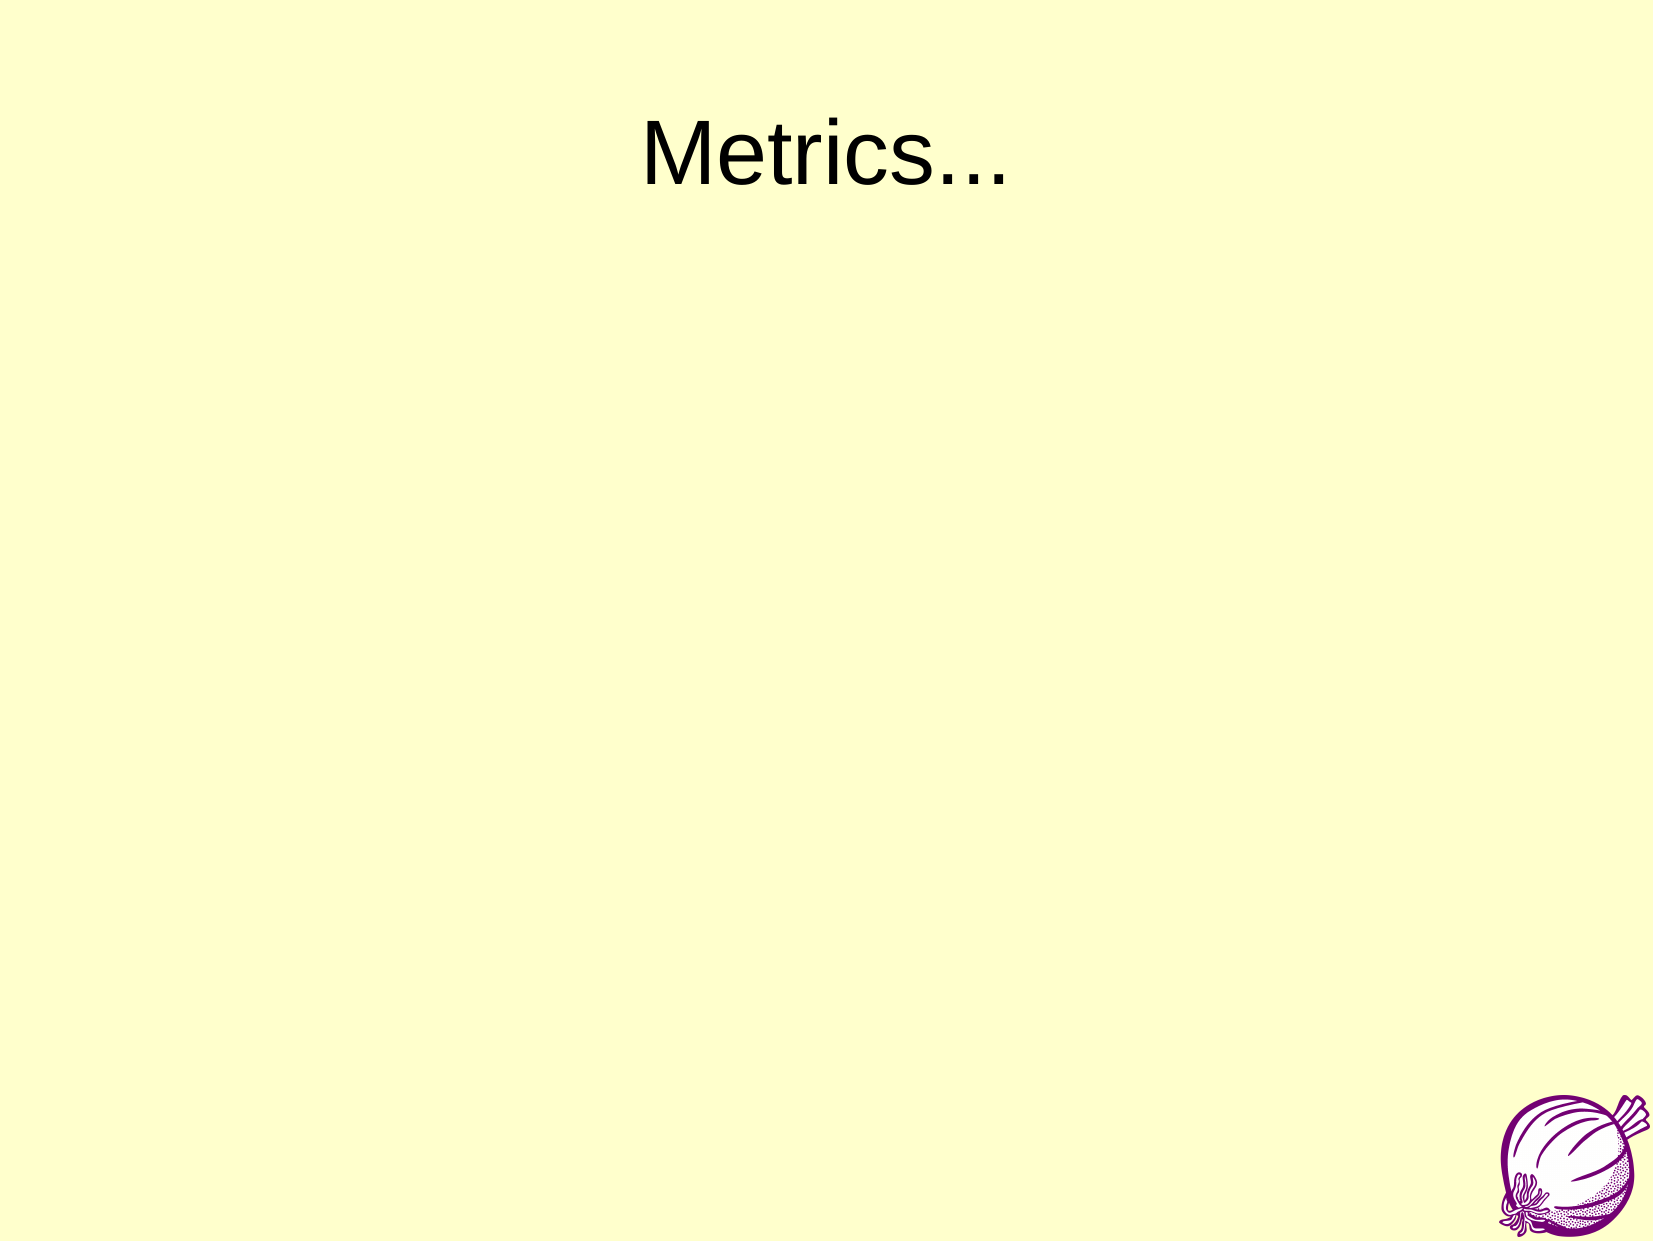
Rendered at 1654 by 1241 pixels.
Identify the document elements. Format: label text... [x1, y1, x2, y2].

title Metrics... [82, 49, 1571, 257]
